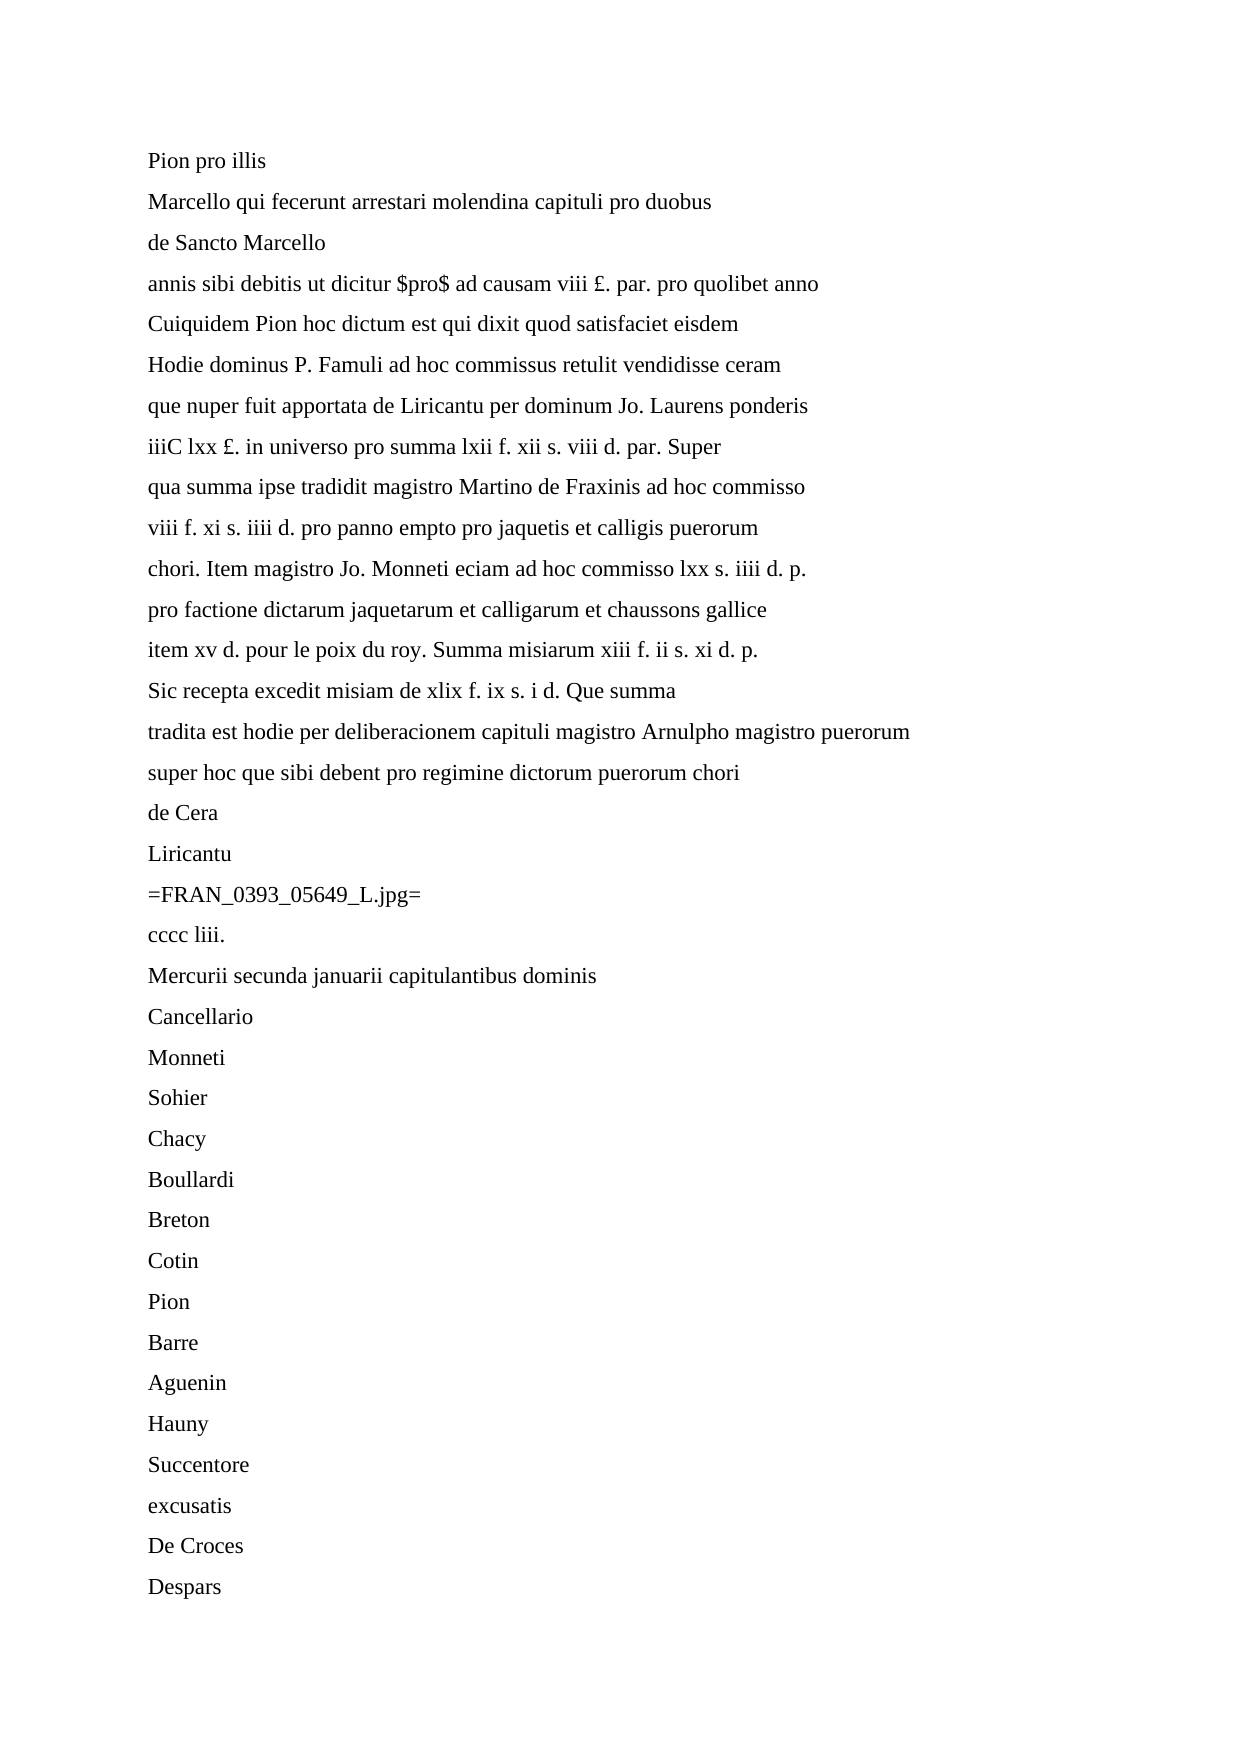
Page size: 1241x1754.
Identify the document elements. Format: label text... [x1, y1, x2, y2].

text Hauny [148, 1410, 1093, 1437]
text iiiC lxx £. in universo pro summa lxii f. xii s. viii d. par. Super [148, 433, 1093, 459]
text Boullardi [148, 1166, 1093, 1192]
text =FRAN_0393_05649_L.jpg= [148, 881, 1093, 907]
text Sic recepta excedit misiam de xlix f. ix s. i d. Que summa [148, 677, 1093, 703]
text Aguenin [148, 1369, 1093, 1396]
text que nuper fuit apportata de Liricantu per dominum Jo. Laurens ponderis [148, 392, 1093, 418]
text Liricantu [148, 840, 1093, 866]
text Pion [148, 1288, 1093, 1314]
text Cotin [148, 1247, 1093, 1274]
text item xv d. pour le poix du roy. Summa misiarum xiii f. ii s. xi d. p. [148, 636, 1093, 663]
text Despars [148, 1573, 1093, 1599]
text viii f. xi s. iiii d. pro panno empto pro jaquetis et calligis puerorum [148, 514, 1093, 541]
text chori. Item magistro Jo. Monneti eciam ad hoc commisso lxx s. iiii d. p. [148, 555, 1093, 581]
text qua summa ipse tradidit magistro Martino de Fraxinis ad hoc commisso [148, 473, 1093, 500]
text De Croces [148, 1532, 1093, 1559]
text Hodie dominus P. Famuli ad hoc commissus retulit vendidisse ceram [148, 351, 1093, 378]
text tradita est hodie per deliberacionem capituli magistro Arnulpho magistro puerorum [148, 718, 1093, 744]
text Succentore [148, 1451, 1093, 1477]
text Marcello qui fecerunt arrestari molendina capituli pro duobus [148, 188, 1093, 215]
text de Cera [148, 799, 1093, 826]
text excusatis [148, 1492, 1093, 1518]
text Monneti [148, 1044, 1093, 1070]
text Mercurii secunda januarii capitulantibus dominis [148, 962, 1093, 988]
text de Sancto Marcello [148, 229, 1093, 255]
text Cuiquidem Pion hoc dictum est qui dixit quod satisfaciet eisdem [148, 311, 1093, 337]
text Pion pro illis [148, 148, 1093, 174]
text super hoc que sibi debent pro regimine dictorum puerorum chori [148, 758, 1093, 785]
text cccc liii. [148, 921, 1093, 948]
text Chacy [148, 1125, 1093, 1151]
text annis sibi debitis ut dicitur $pro$ ad causam viii £. par. pro quolibet anno [148, 270, 1093, 296]
text Sohier [148, 1084, 1093, 1111]
text pro factione dictarum jaquetarum et calligarum et chaussons gallice [148, 596, 1093, 622]
text Barre [148, 1329, 1093, 1355]
text Cancellario [148, 1003, 1093, 1029]
text Breton [148, 1207, 1093, 1233]
